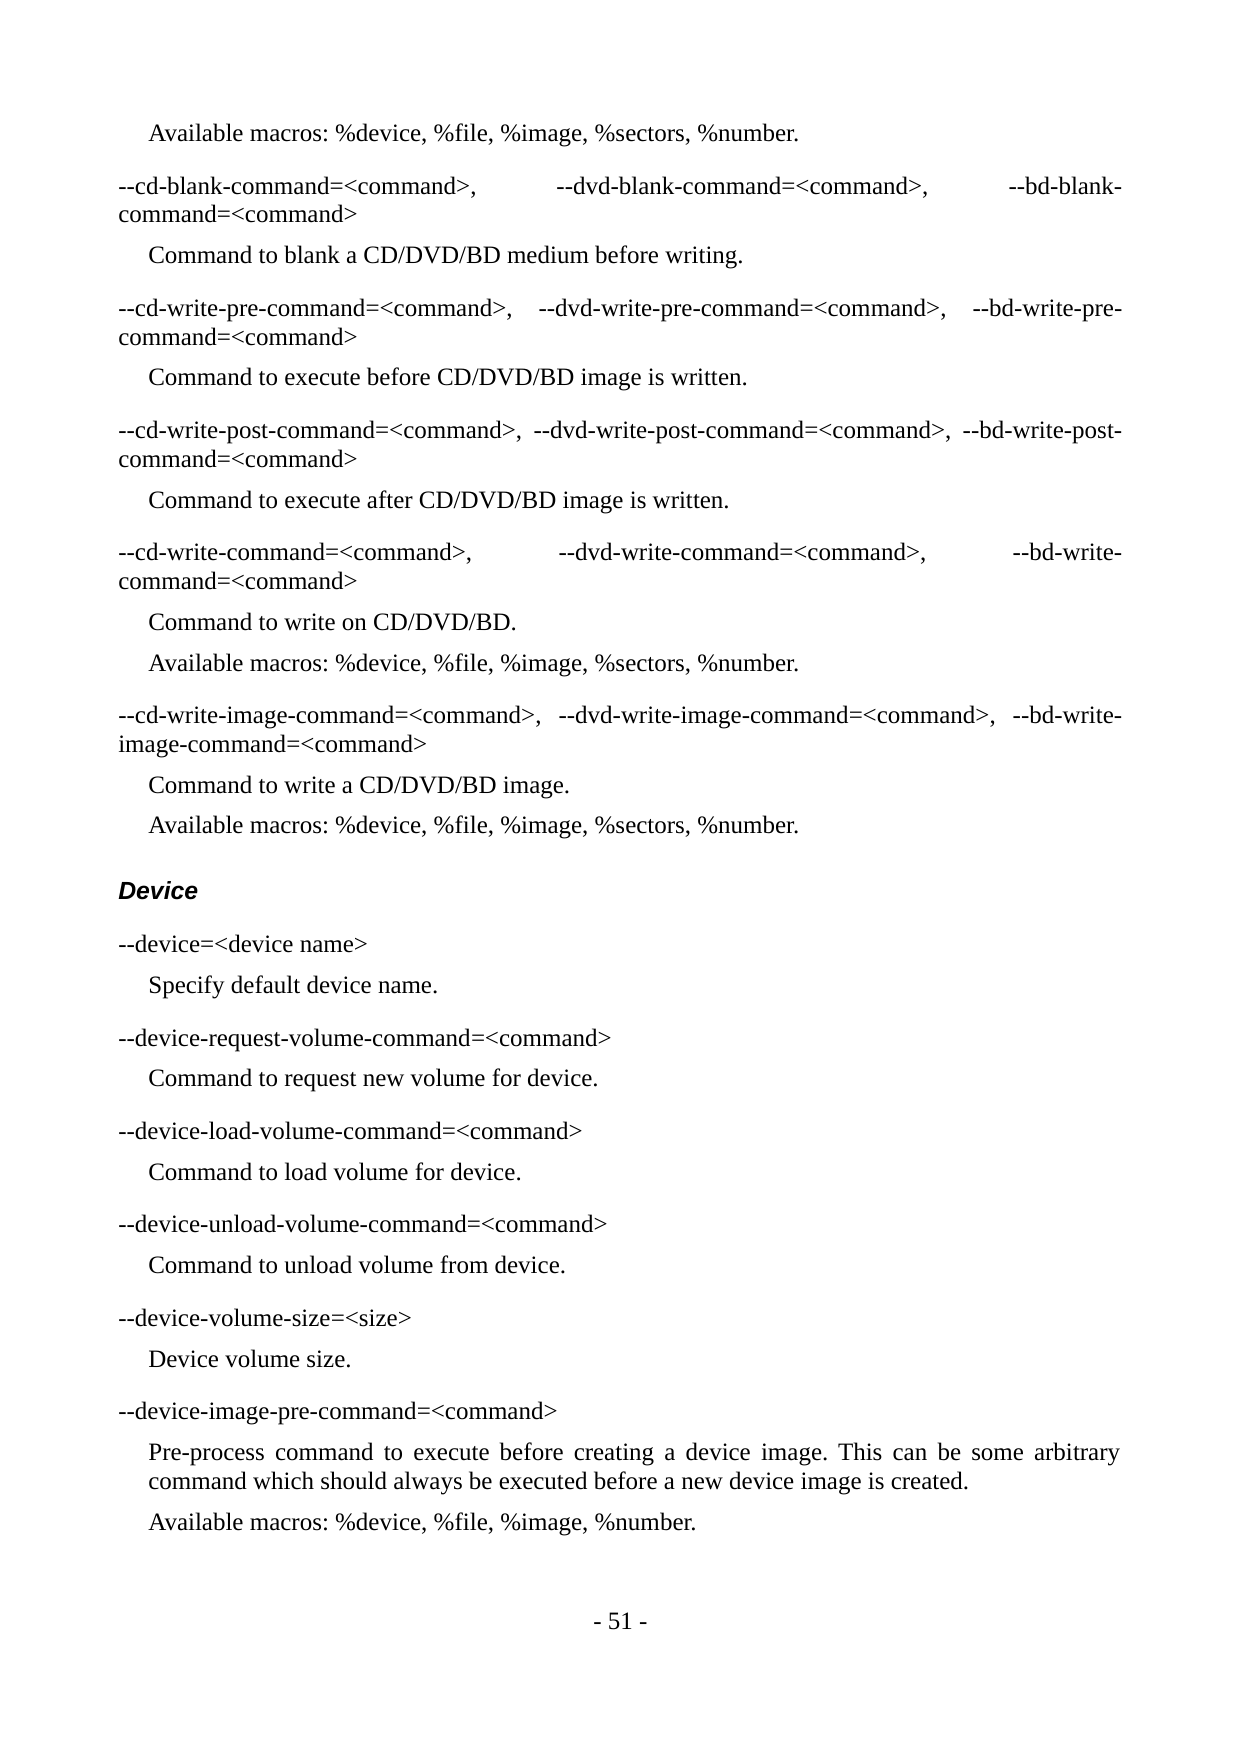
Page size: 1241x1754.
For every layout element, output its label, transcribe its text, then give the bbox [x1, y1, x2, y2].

title --device=<device name> [118, 929, 1122, 958]
title --cd-write-image-command=<command>, --dvd-write-image-command=<command>, --bd-write-image-command=<command> [118, 700, 1122, 758]
title --device-image-pre-command=<command> [118, 1396, 1122, 1425]
text Available macros: %device, %file, %image, %sectors, %number. [148, 648, 1122, 676]
text Specify default device name. [148, 970, 1122, 999]
title --cd-write-post-command=<command>, --dvd-write-post-command=<command>, --bd-write-post-command=<command> [118, 415, 1122, 473]
text Command to write on CD/DVD/BD. [148, 607, 1122, 636]
title --cd‑blank-command=<command>, --dvd-blank-command=<command>, --bd-blank-command=<command> [118, 171, 1122, 228]
title --device-unload-volume-command=<command> [118, 1209, 1122, 1238]
text Command to execute after CD/DVD/BD image is written. [148, 485, 1122, 513]
title --device-request-volume-command=<command> [118, 1023, 1122, 1051]
text Device volume size. [148, 1344, 1122, 1372]
subtitle Device [118, 876, 1122, 905]
title --cd-write-pre-command=<command>, --dvd-write-pre-command=<command>, --bd-write-pre-command=<command> [118, 293, 1122, 351]
text Command to load volume for device. [148, 1157, 1122, 1186]
title --device-load-volume-command=<command> [118, 1116, 1122, 1145]
text Command to execute before CD/DVD/BD image is written. [148, 362, 1122, 391]
title --device-volume-size=<size> [118, 1303, 1122, 1332]
text Command to unload volume from device. [148, 1250, 1122, 1279]
title --cd-write-command=<command>, --dvd-write-command=<command>, --bd-write-command=<command> [118, 537, 1122, 595]
text Available macros: %device, %file, %image, %sectors, %number. [148, 811, 1122, 839]
text Command to blank a CD/DVD/BD medium before writing. [148, 240, 1122, 269]
text Pre-process command to execute before creating a device image. This can be some arbitrary command which should always be executed before a new device image is created. [148, 1437, 1122, 1495]
text Available macros: %device, %file, %image, %sectors, %number. [148, 118, 1122, 147]
text Command to request new volume for device. [148, 1063, 1122, 1092]
text Command to write a CD/DVD/BD image. [148, 770, 1122, 798]
text Available macros: %device, %file, %image, %number. [148, 1507, 1122, 1535]
